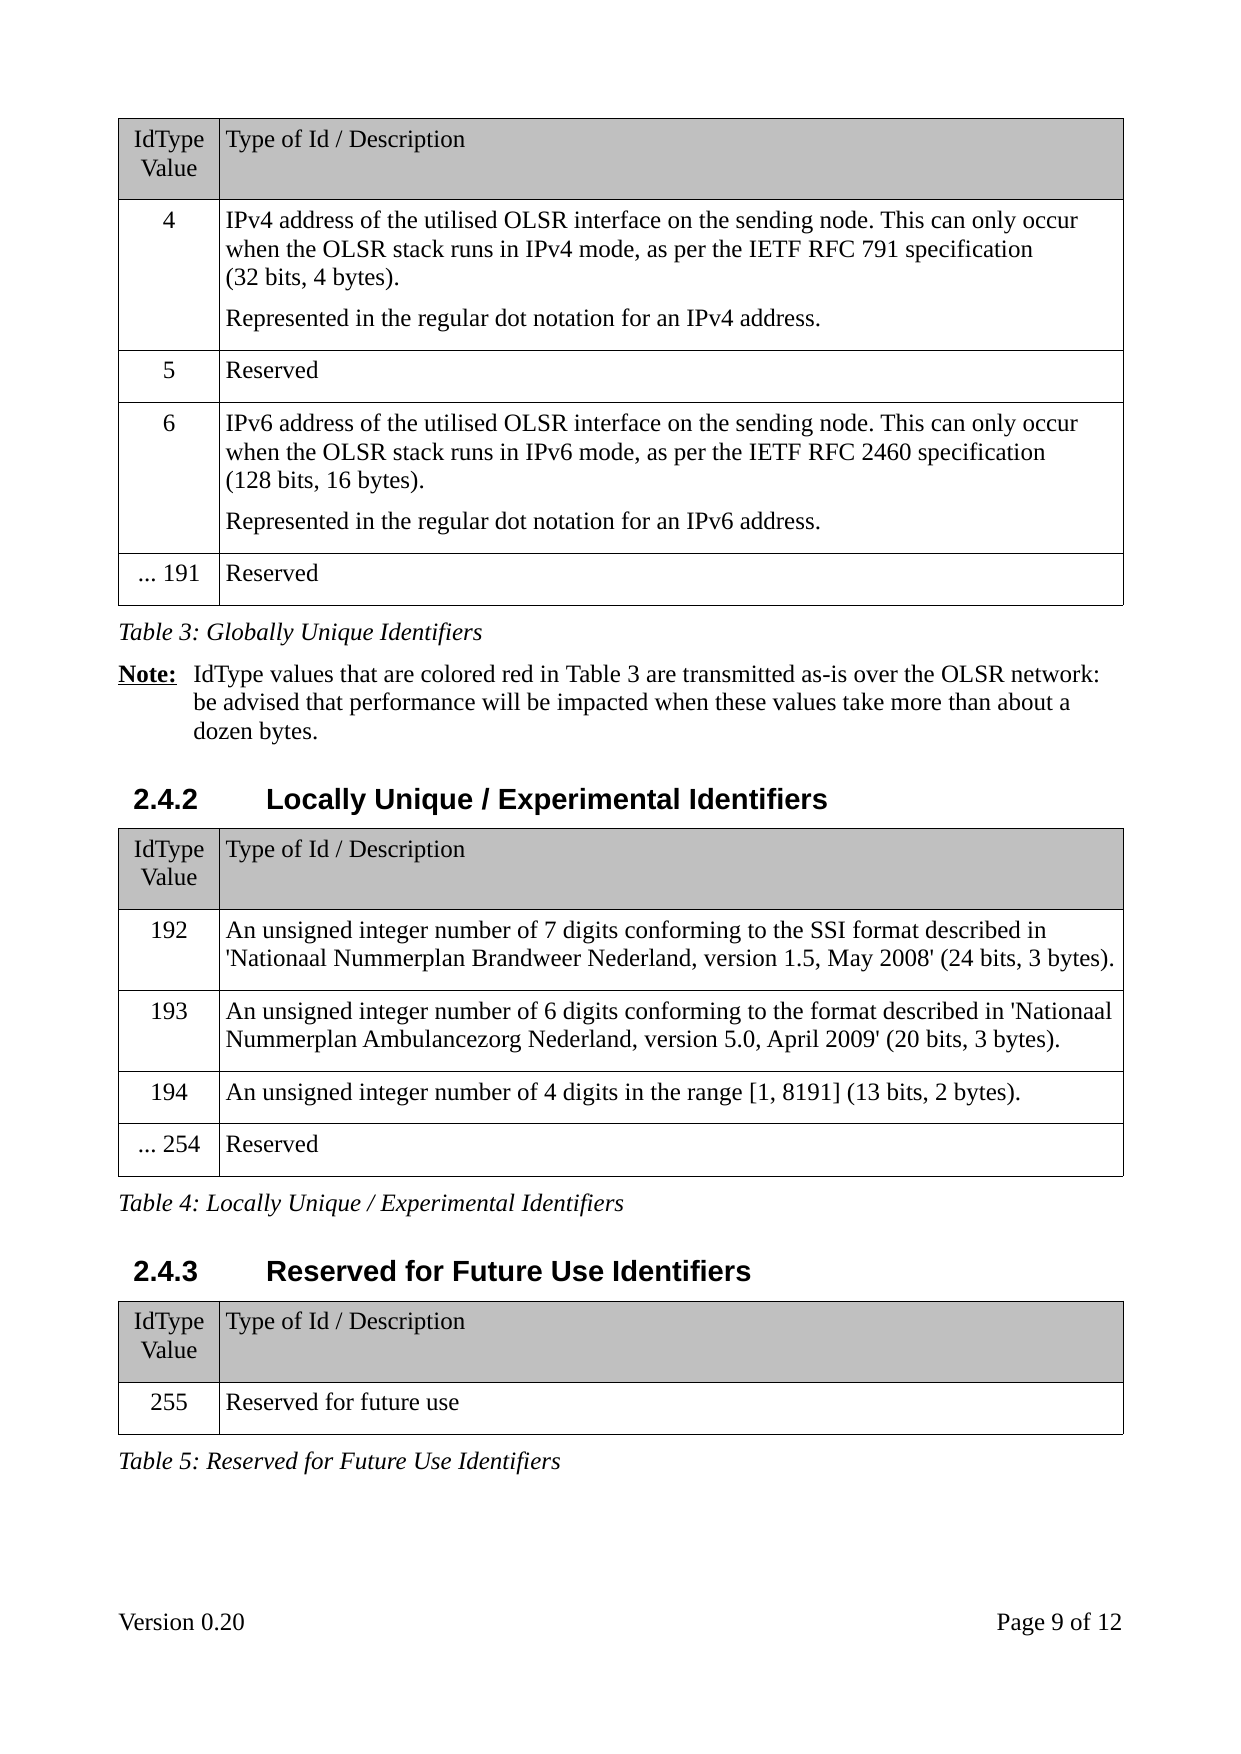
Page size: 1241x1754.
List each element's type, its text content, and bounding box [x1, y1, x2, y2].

table_cell 255 [119, 1383, 219, 1434]
table_cell Reserved [220, 554, 1123, 605]
table_cell 6 [119, 403, 219, 552]
table_header Type of Id / Description [220, 1302, 1123, 1382]
text Note: IdType values that are colored red in Table 3 are transmitted as‑is over the OLSR network: be advised that performance will be impacted when these values take more than about a dozen bytes. [118, 659, 1122, 745]
table_cell 192 [119, 910, 219, 990]
table_header Type of Id / Description [220, 119, 1123, 199]
table_cell Reserved [220, 351, 1123, 402]
subtitle Reserved for Future Use Identifiers [118, 1254, 1122, 1288]
table_cell 5 [119, 351, 219, 402]
table_header IdType Value [119, 829, 219, 909]
table_cell Reserved [220, 1124, 1123, 1176]
table_cell An unsigned integer number of 7 digits conforming to the SSI format described in 'Nationaal Nummerplan Brandweer Nederland, version 1.5, May 2008' (24 bits, 3 bytes). [220, 910, 1123, 990]
table_cell Reserved for future use [220, 1383, 1123, 1434]
text Table 4: Locally Unique / Experimental Identifiers [118, 1188, 1122, 1217]
text Table 5: Reserved for Future Use Identifiers [118, 1446, 1122, 1475]
table_cell 194 [119, 1072, 219, 1123]
table_cell ... 191 [119, 554, 219, 605]
table_cell 193 [119, 991, 219, 1071]
subtitle Locally Unique / Experimental Identifiers [118, 782, 1122, 815]
table_cell IPv6 address of the utilised OLSR interface on the sending node. This can only occur when the OLSR stack runs in IPv6 mode, as per the IETF RFC 2460 specification (128 bits, 16 bytes). Represented in the regular dot notation for an IPv6 address. [220, 403, 1123, 552]
table_cell An unsigned integer number of 4 digits in the range [1, 8191] (13 bits, 2 bytes). [220, 1072, 1123, 1123]
table_header Type of Id / Description [220, 829, 1123, 909]
table_header IdType Value [119, 119, 219, 199]
text Table 3: Globally Unique Identifiers [118, 617, 1122, 646]
table_cell 4 [119, 200, 219, 350]
table_cell IPv4 address of the utilised OLSR interface on the sending node. This can only occur when the OLSR stack runs in IPv4 mode, as per the IETF RFC 791 specification (32 bits, 4 bytes). Represented in the regular dot notation for an IPv4 address. [220, 200, 1123, 350]
table_header IdType Value [119, 1302, 219, 1382]
table_cell An unsigned integer number of 6 digits conforming to the format described in 'Nationaal Nummerplan Ambulancezorg Nederland, version 5.0, April 2009' (20 bits, 3 bytes). [220, 991, 1123, 1071]
table_cell ... 254 [119, 1124, 219, 1176]
